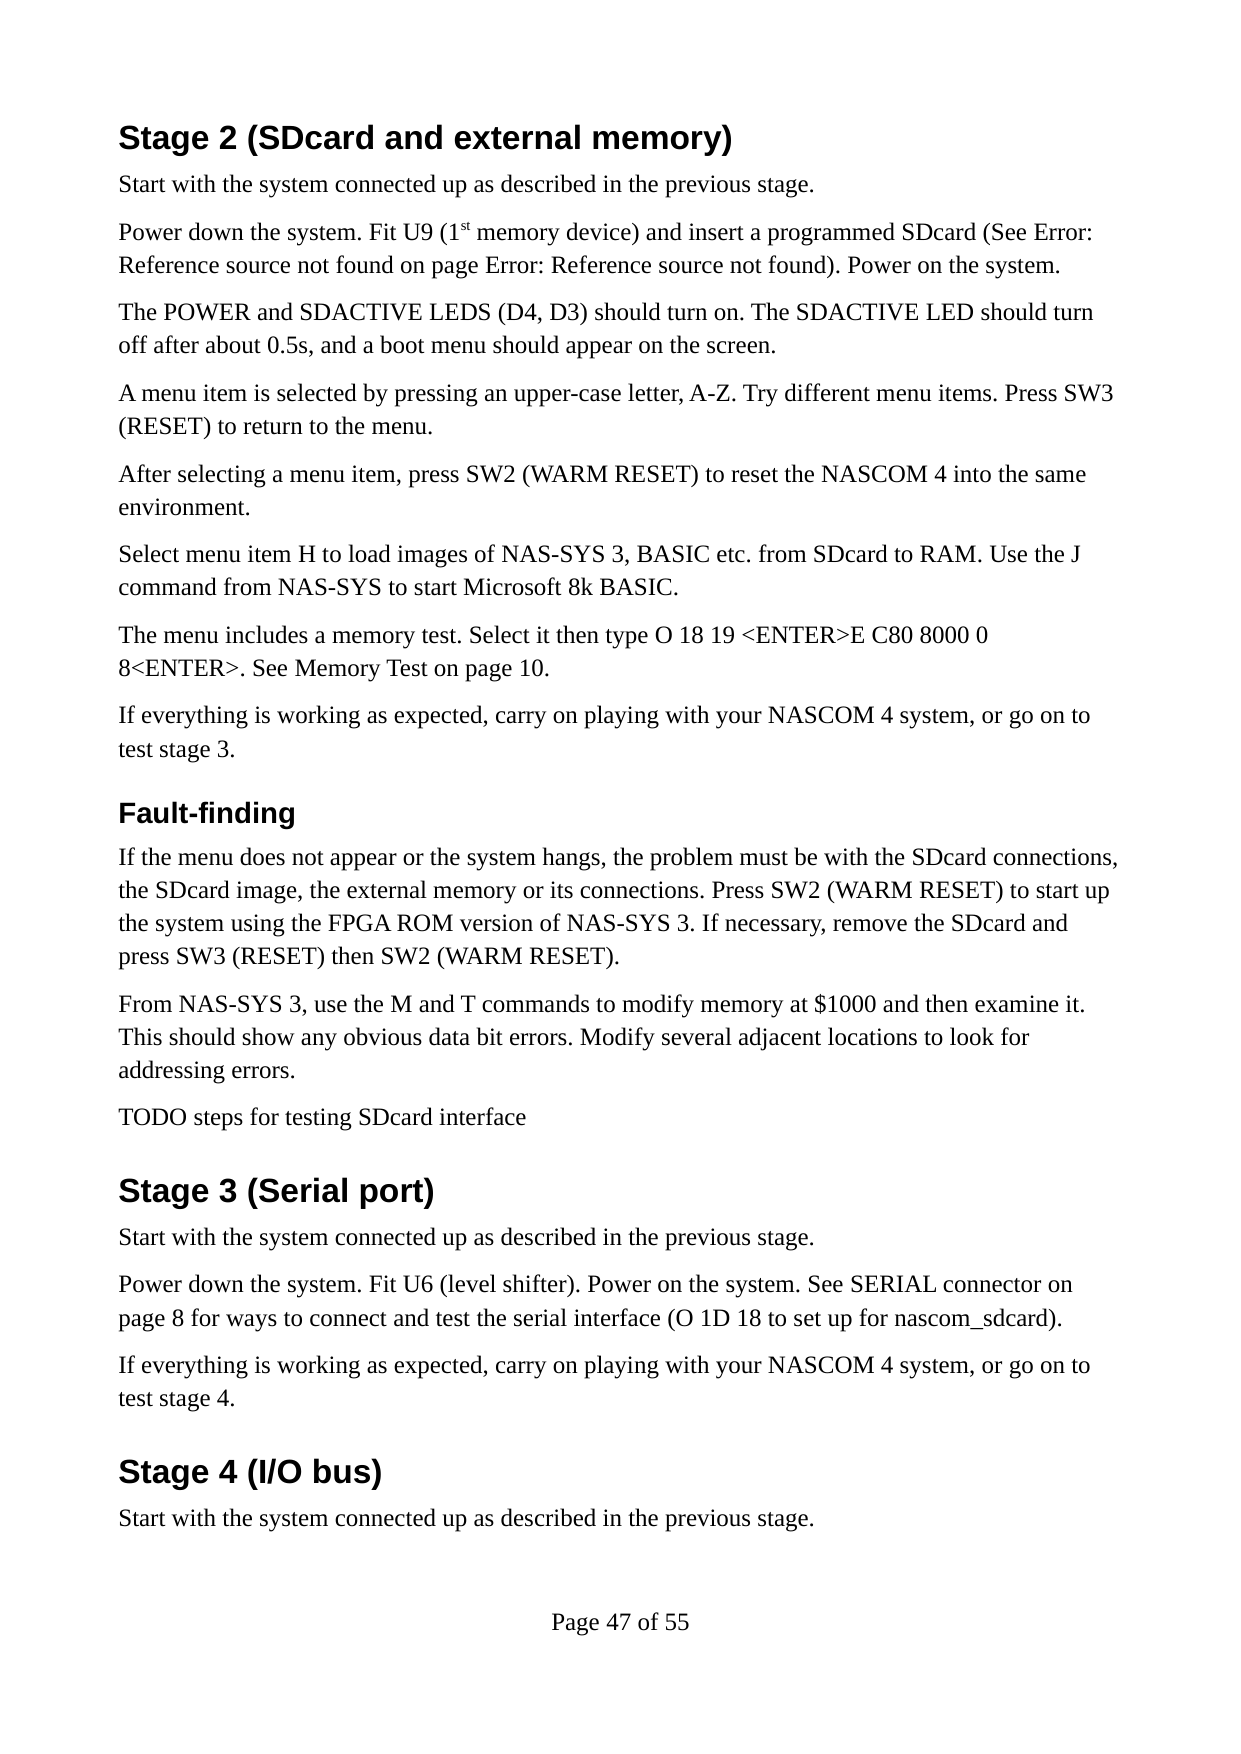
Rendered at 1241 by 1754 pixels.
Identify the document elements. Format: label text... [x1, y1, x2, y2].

text If the menu does not appear or the system hangs, the problem must be with the SDcard connections, the SDcard image, the external memory or its connections. Press SW2 (WARM RESET) to start up the system using the FPGA ROM version of NAS-SYS 3. If necessary, remove the SDcard and press SW3 (RESET) then SW2 (WARM RESET). [118, 842, 1122, 970]
text The menu includes a memory test. Select it then type O 18 19 <ENTER>E C80 8000 0 8<ENTER>. See Memory Test on page 10. [118, 620, 1122, 682]
text Select menu item H to load images of NAS-SYS 3, BASIC etc. from SDcard to RAM. Use the J command from NAS-SYS to start Microsoft 8k BASIC. [118, 539, 1122, 601]
subtitle Fault-finding [118, 796, 1122, 829]
text Start with the system connected up as described in the previous stage. [118, 1503, 1122, 1532]
text Start with the system connected up as described in the previous stage. [118, 169, 1122, 198]
text Power down the system. Fit U6 (level shifter). Power on the system. See SERIAL connector on page 8 for ways to connect and test the serial interface (O 1D 18 to set up for nascom_sdcard). [118, 1269, 1122, 1331]
text A menu item is selected by pressing an upper-case letter, A-Z. Try different menu items. Press SW3 (RESET) to return to the menu. [118, 378, 1122, 440]
text After selecting a menu item, press SW2 (WARM RESET) to reset the NASCOM 4 into the same environment. [118, 459, 1122, 521]
text The POWER and SDACTIVE LEDS (D4, D3) should turn on. The SDACTIVE LED should turn off after about 0.5s, and a boot menu should appear on the screen. [118, 297, 1122, 359]
subtitle Stage 3 (Serial port) [118, 1171, 1122, 1209]
text If everything is working as expected, carry on playing with your NASCOM 4 system, or go on to test stage 3. [118, 701, 1122, 762]
text TODO steps for testing SDcard interface [118, 1102, 1122, 1131]
text From NAS-SYS 3, use the M and T commands to modify memory at $1000 and then examine it. This should show any obvious data bit errors. Modify several adjacent locations to look for addressing errors. [118, 989, 1122, 1083]
subtitle Stage 4 (I/O bus) [118, 1452, 1122, 1490]
text Start with the system connected up as described in the previous stage. [118, 1222, 1122, 1251]
text If everything is working as expected, carry on playing with your NASCOM 4 system, or go on to test stage 4. [118, 1350, 1122, 1412]
text Power down the system. Fit U9 (1st memory device) and insert a programmed SDcard (See Error: Reference source not found on page Error: Reference source not found). Power on the system. [118, 217, 1122, 279]
subtitle Stage 2 (SDcard and external memory) [118, 118, 1122, 157]
